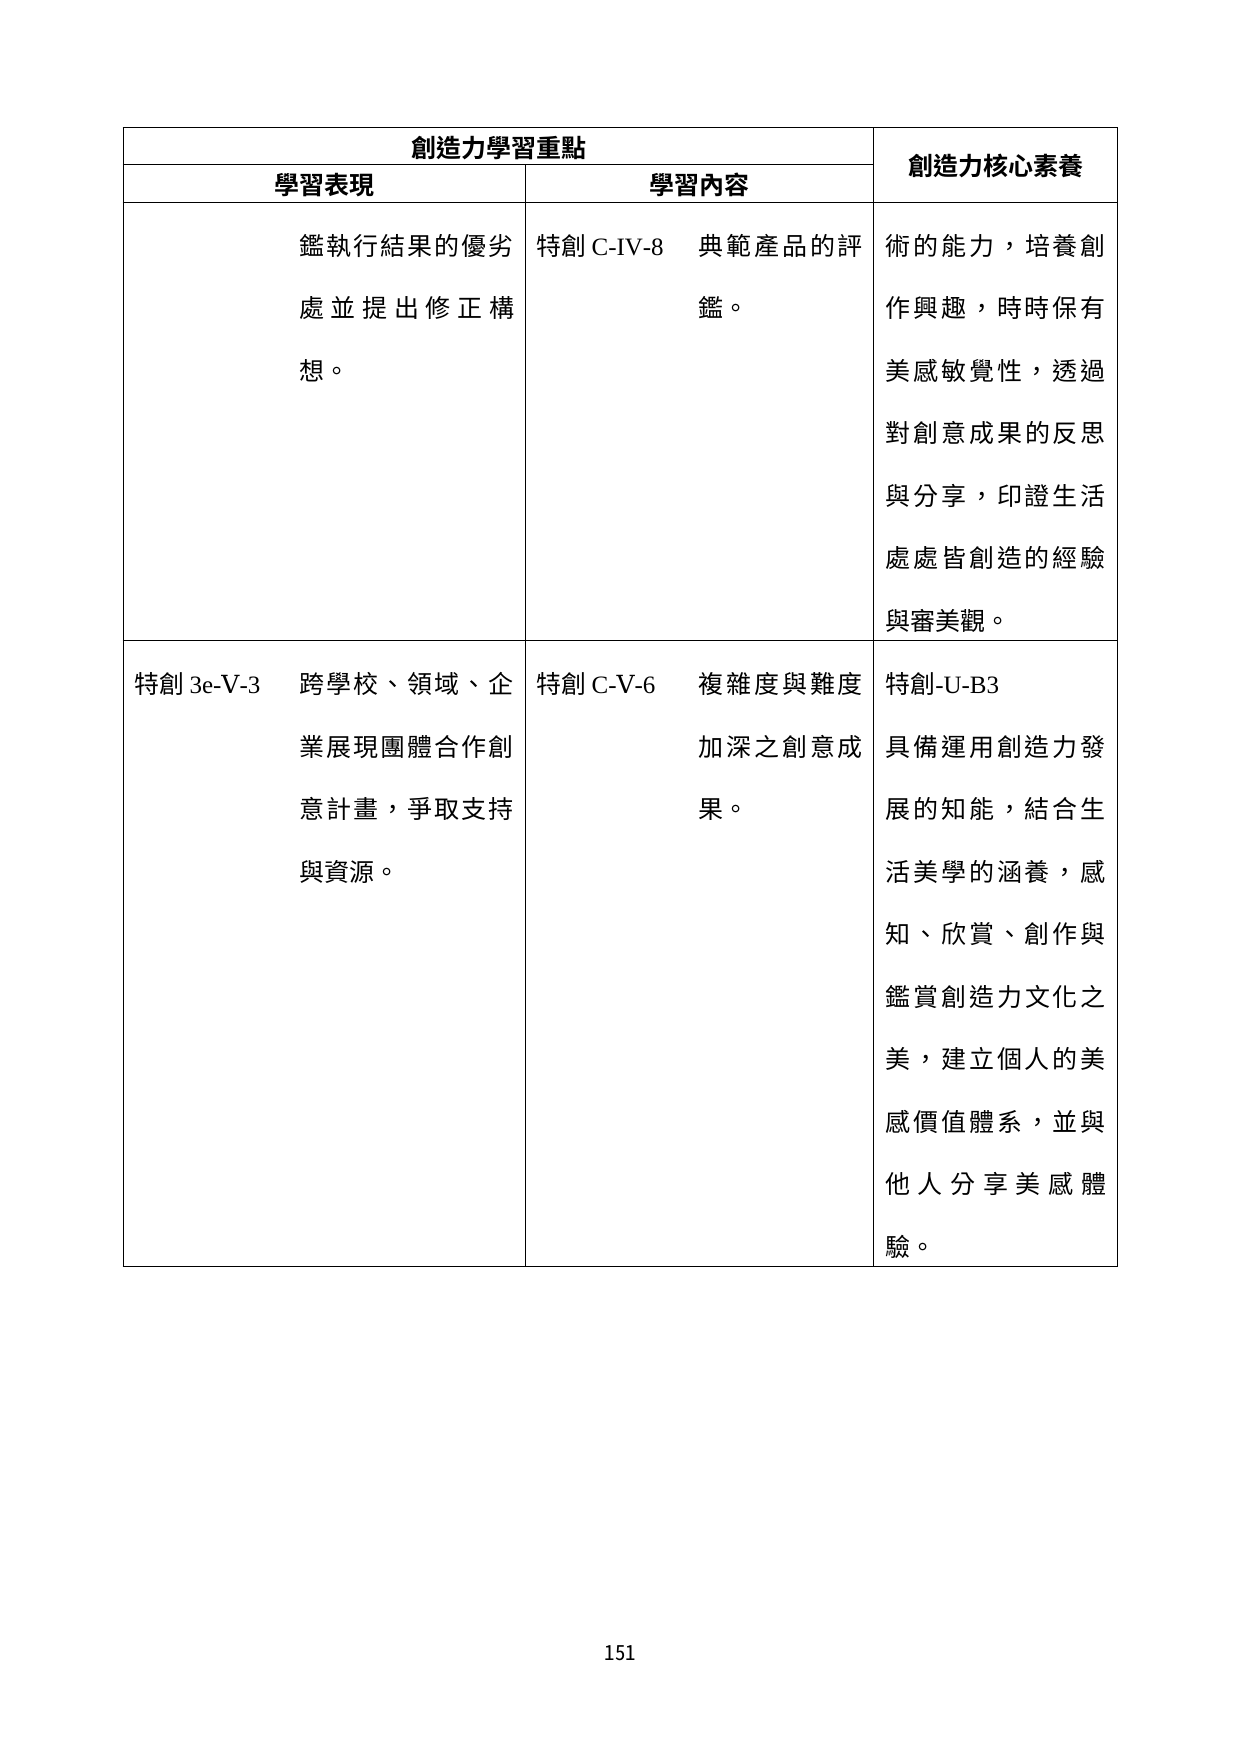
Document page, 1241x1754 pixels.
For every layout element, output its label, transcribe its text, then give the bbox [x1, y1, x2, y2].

table_cell 跨學校、領域、企業展現團體合作創意計畫，爭取支持與資源。 [288, 641, 525, 1266]
table_cell 鑑執行結果的優劣處並提出修正構想。 [288, 203, 525, 640]
table_cell [124, 203, 288, 640]
table_cell 特創C-Ⅴ-6 [526, 641, 687, 1266]
table_cell 學習表現 [124, 165, 525, 202]
table_cell 複雜度與難度加深之創意成果。 [688, 641, 873, 1266]
table_cell 特創C-IV-8 [526, 203, 687, 640]
table_header 創造力核心素養 [874, 128, 1117, 202]
table_cell 典範產品的評鑑。 [688, 203, 873, 640]
table_header 創造力學習重點 [124, 128, 873, 164]
table_cell 學習內容 [526, 165, 873, 202]
table_cell 特創3e-Ⅴ-3 [124, 641, 288, 1266]
table_cell 術的能力，培養創作興趣，時時保有美感敏覺性，透過對創意成果的反思與分享，印證生活處處皆創造的經驗與審美觀。 [874, 203, 1117, 640]
table_cell 特創-U-B3 具備運用創造力發展的知能，結合生活美學的涵養，感知、欣賞、創作與鑑賞創造力文化之美，建立個人的美感價值體系，並與他人分享美感體驗。 [874, 641, 1117, 1266]
